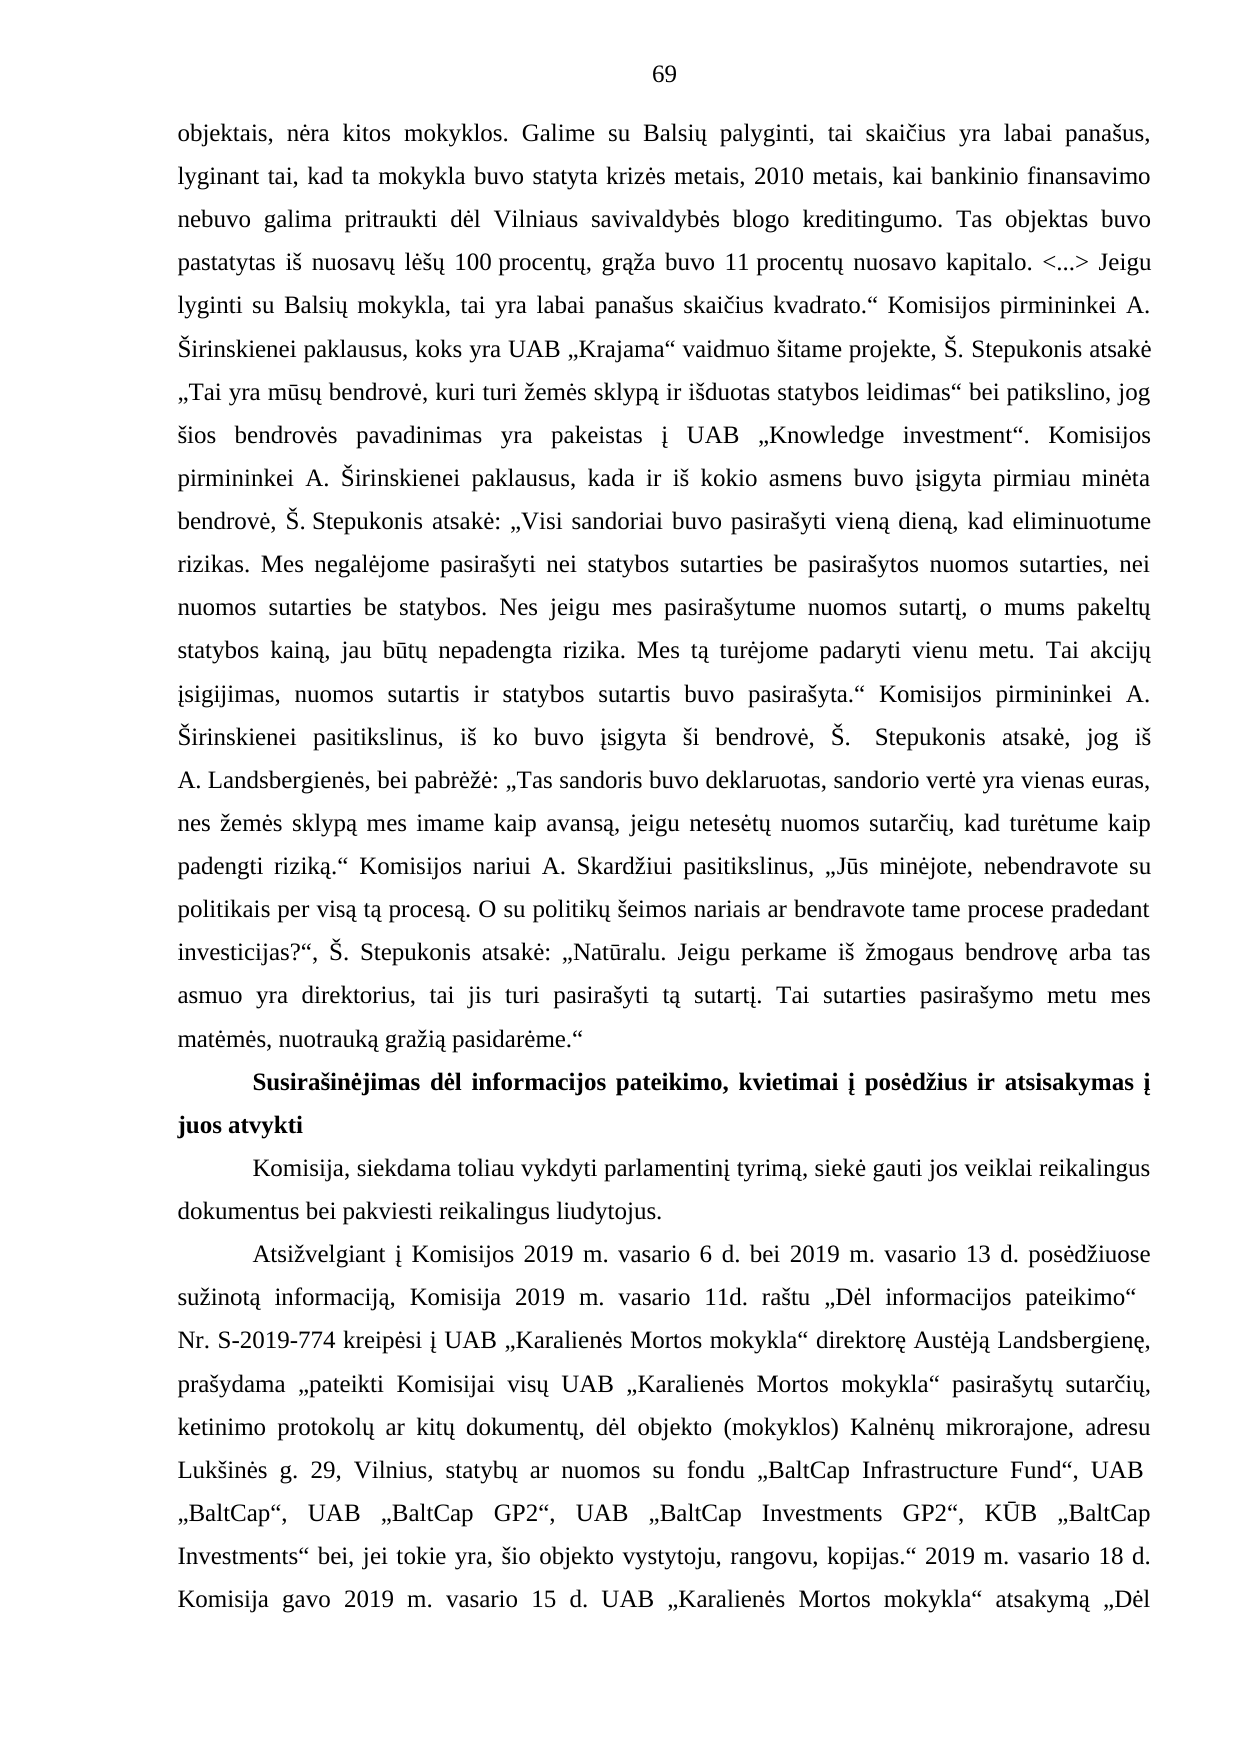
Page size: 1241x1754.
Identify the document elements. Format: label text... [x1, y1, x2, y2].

text Susirašinėjimas dėl informacijos pateikimo, kvietimai į posėdžius ir atsisakymas į juos atvykti [177, 1067, 1152, 1139]
text Atsižvelgiant į Komisijos 2019 m. vasario 6 d. bei 2019 m. vasario 13 d. posėdžiuose sužinotą informaciją, Komisija 2019 m. vasario 11d. raštu „Dėl informacijos pateikimo“ Nr. S-2019-774 kreipėsi į UAB „Karalienės Mortos mokykla“ direktorę Austėją Landsbergienę, prašydama „pateikti Komisijai visų UAB „Karalienės Mortos mokykla“ pasirašytų sutarčių, ketinimo protokolų ar kitų dokumentų, dėl objekto (mokyklos) Kalnėnų mikrorajone, adresu Lukšinės g. 29, Vilnius, statybų ar nuomos su fondu „BaltCap Infrastructure Fund“, UAB „BaltCap“, UAB „BaltCap GP2“, UAB „BaltCap Investments GP2“, KŪB „BaltCap Investments“ bei, jei tokie yra, šio objekto vystytoju, rangovu, kopijas.“ 2019 m. vasario 18 d. Komisija gavo 2019 m. vasario 15 d. UAB „Karalienės Mortos mokykla“ atsakymą „Dėl [177, 1239, 1152, 1613]
text objektais, nėra kitos mokyklos. Galime su Balsių palyginti, tai skaičius yra labai panašus, lyginant tai, kad ta mokykla buvo statyta krizės metais, 2010 metais, kai bankinio finansavimo nebuvo galima pritraukti dėl Vilniaus savivaldybės blogo kreditingumo. Tas objektas buvo pastatytas iš nuosavų lėšų 100 procentų, grąža buvo 11 procentų nuosavo kapitalo. <...> Jeigu lyginti su Balsių mokykla, tai yra labai panašus skaičius kvadrato.“ Komisijos pirmininkei A. Širinskienei paklausus, koks yra UAB „Krajama“ vaidmuo šitame projekte, Š. Stepukonis atsakė „Tai yra mūsų bendrovė, kuri turi žemės sklypą ir išduotas statybos leidimas“ bei patikslino, jog šios bendrovės pavadinimas yra pakeistas į UAB „Knowledge investment“. Komisijos pirmininkei A. Širinskienei paklausus, kada ir iš kokio asmens buvo įsigyta pirmiau minėta bendrovė, Š. Stepukonis atsakė: „Visi sandoriai buvo pasirašyti vieną dieną, kad eliminuotume rizikas. Mes negalėjome pasirašyti nei statybos sutarties be pasirašytos nuomos sutarties, nei nuomos sutarties be statybos. Nes jeigu mes pasirašytume nuomos sutartį, o mums pakeltų statybos kainą, jau būtų nepadengta rizika. Mes tą turėjome padaryti vienu metu. Tai akcijų įsigijimas, nuomos sutartis ir statybos sutartis buvo pasirašyta.“ Komisijos pirmininkei A. Širinskienei pasitikslinus, iš ko buvo įsigyta ši bendrovė, Š. Stepukonis atsakė, jog iš A. Landsbergienės, bei pabrėžė: „Tas sandoris buvo deklaruotas, sandorio vertė yra vienas euras, nes žemės sklypą mes imame kaip avansą, jeigu netesėtų nuomos sutarčių, kad turėtume kaip padengti riziką.“ Komisijos nariui A. Skardžiui pasitikslinus, „Jūs minėjote, nebendravote su politikais per visą tą procesą. O su politikų šeimos nariais ar bendravote tame procese pradedant investicijas?“, Š. Stepukonis atsakė: „Natūralu. Jeigu perkame iš žmogaus bendrovę arba tas asmuo yra direktorius, tai jis turi pasirašyti tą sutartį. Tai sutarties pasirašymo metu mes matėmės, nuotrauką gražią pasidarėme.“ [177, 118, 1152, 1052]
text Komisija, siekdama toliau vykdyti parlamentinį tyrimą, siekė gauti jos veiklai reikalingus dokumentus bei pakviesti reikalingus liudytojus. [177, 1153, 1152, 1225]
